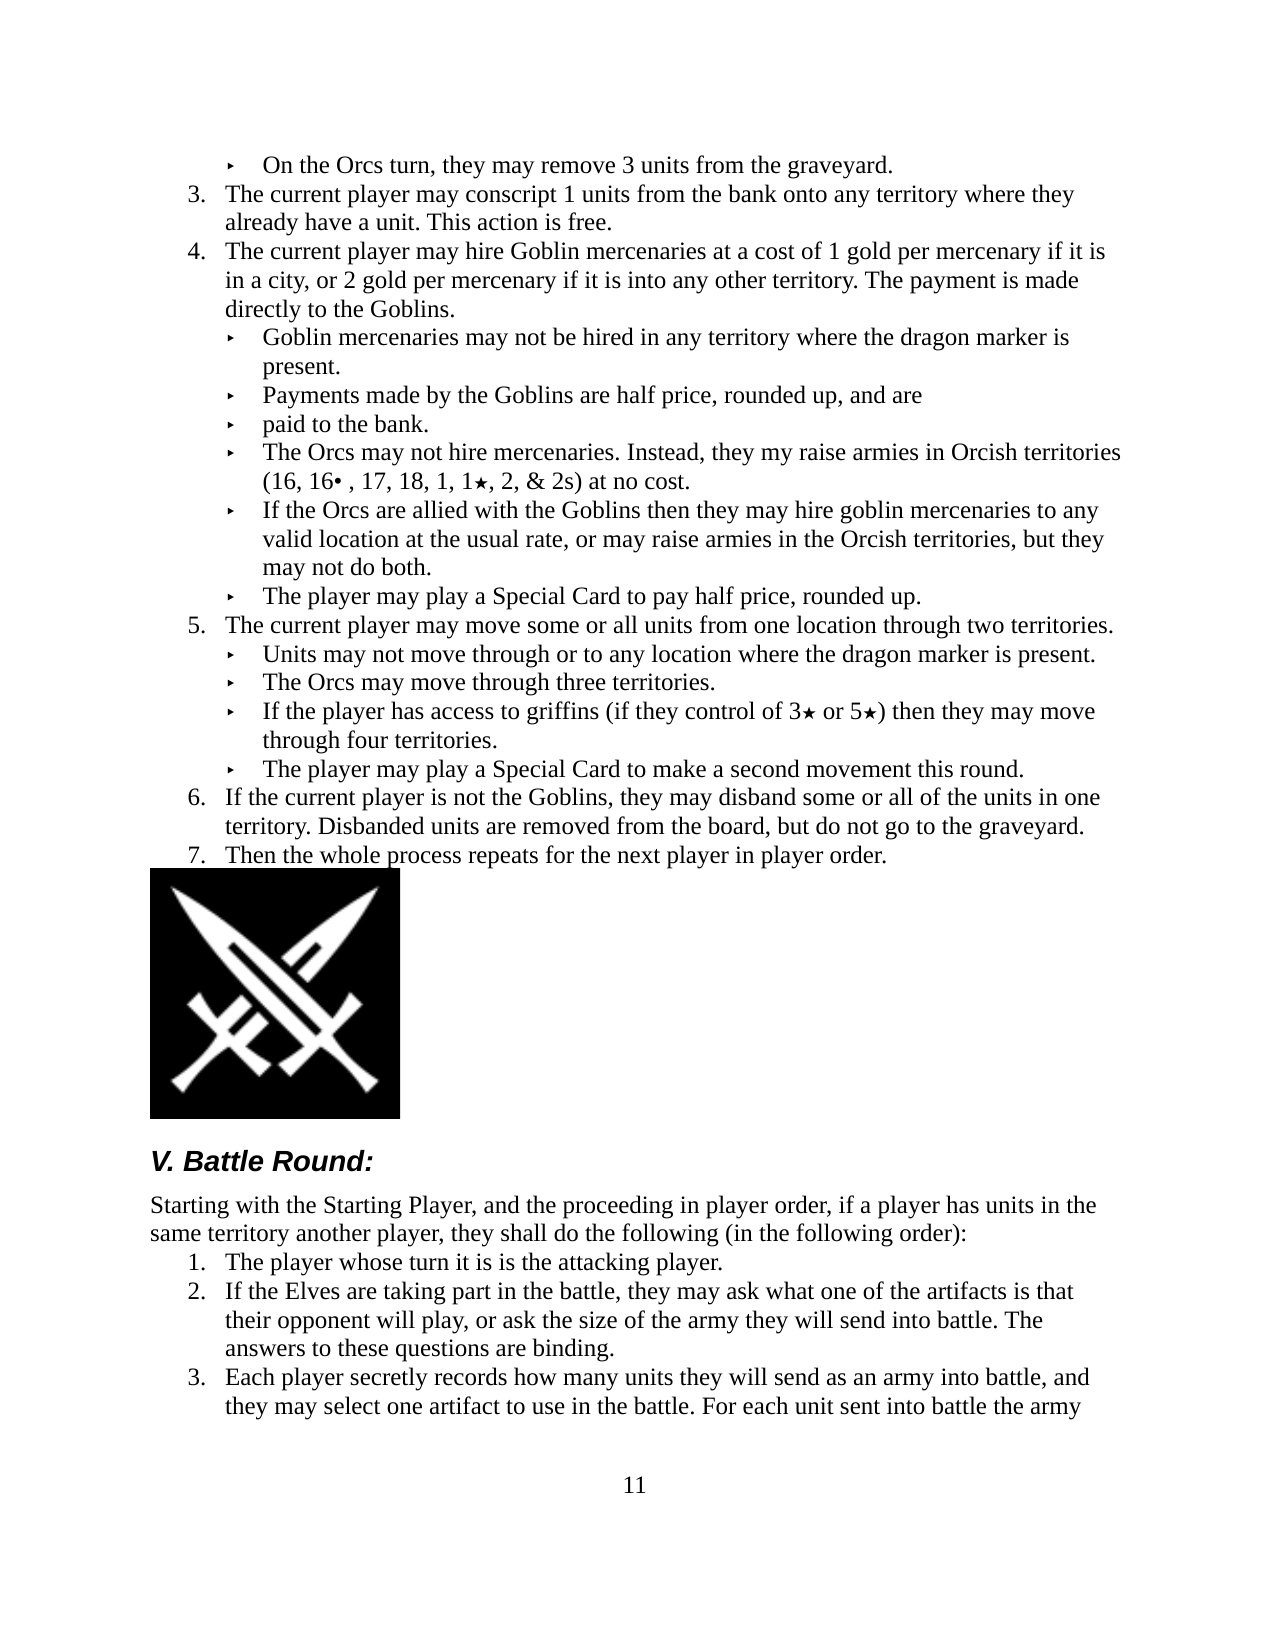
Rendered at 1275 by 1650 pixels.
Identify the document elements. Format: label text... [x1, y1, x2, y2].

list Then the whole process repeats for the next player in player order. [187, 840, 1125, 869]
picture [150, 868, 400, 1119]
list Each player secretly records how many units they will send as an army into battle, and they may select one artifact to use in the battle. For each unit sent into battle the army [187, 1362, 1125, 1420]
list The player may play a Special Card to pay half price, rounded up. [225, 581, 1125, 610]
list If the Elves are taking part in the battle, they may ask what one of the artifacts is that their opponent will play, or ask the size of the army they will send into battle. The answers to these questions are binding. [187, 1276, 1125, 1362]
list If the Orcs are allied with the Goblins then they may hire goblin mercenaries to any valid location at the usual rate, or may raise armies in the Orcish territories, but they may not do both. [225, 495, 1125, 581]
list The player may play a Special Card to make a second movement this round. [225, 754, 1125, 782]
list The player whose turn it is is the attacking player. [187, 1247, 1125, 1276]
list The Orcs may not hire mercenaries. Instead, they my raise armies in Orcish territories (16, 16• , 17, 18, 1, 1★, 2, & 2s) at no cost. [225, 437, 1125, 495]
list Payments made by the Goblins are half price, rounded up, and are [225, 380, 1125, 409]
list The current player may move some or all units from one location through two territories. [187, 610, 1125, 639]
list The current player may hire Goblin mercenaries at a cost of 1 gold per mercenary if it is in a city, or 2 gold per mercenary if it is into any other territory. The payment is made directly to the Goblins. [187, 236, 1125, 322]
subtitle V. Battle Round: [150, 1144, 1125, 1177]
list paid to the bank. [225, 409, 1125, 437]
list Goblin mercenaries may not be hired in any territory where the dragon marker is present. [225, 322, 1125, 380]
list The current player may conscript 1 units from the bank onto any territory where they already have a unit. This action is free. [187, 179, 1125, 236]
list If the player has access to griffins (if they control of 3★ or 5★) then they may move through four territories. [225, 696, 1125, 754]
text Starting with the Starting Player, and the proceeding in player order, if a player has units in the same territory another player, they shall do the following (in the following order): [150, 1190, 1125, 1247]
list The Orcs may move through three territories. [225, 667, 1125, 696]
list Units may not move through or to any location where the dragon marker is present. [225, 639, 1125, 667]
list If the current player is not the Goblins, they may disband some or all of the units in one territory. Disbanded units are removed from the board, but do not go to the graveyard. [187, 782, 1125, 840]
list On the Orcs turn, they may remove 3 units from the graveyard. [225, 150, 1125, 179]
